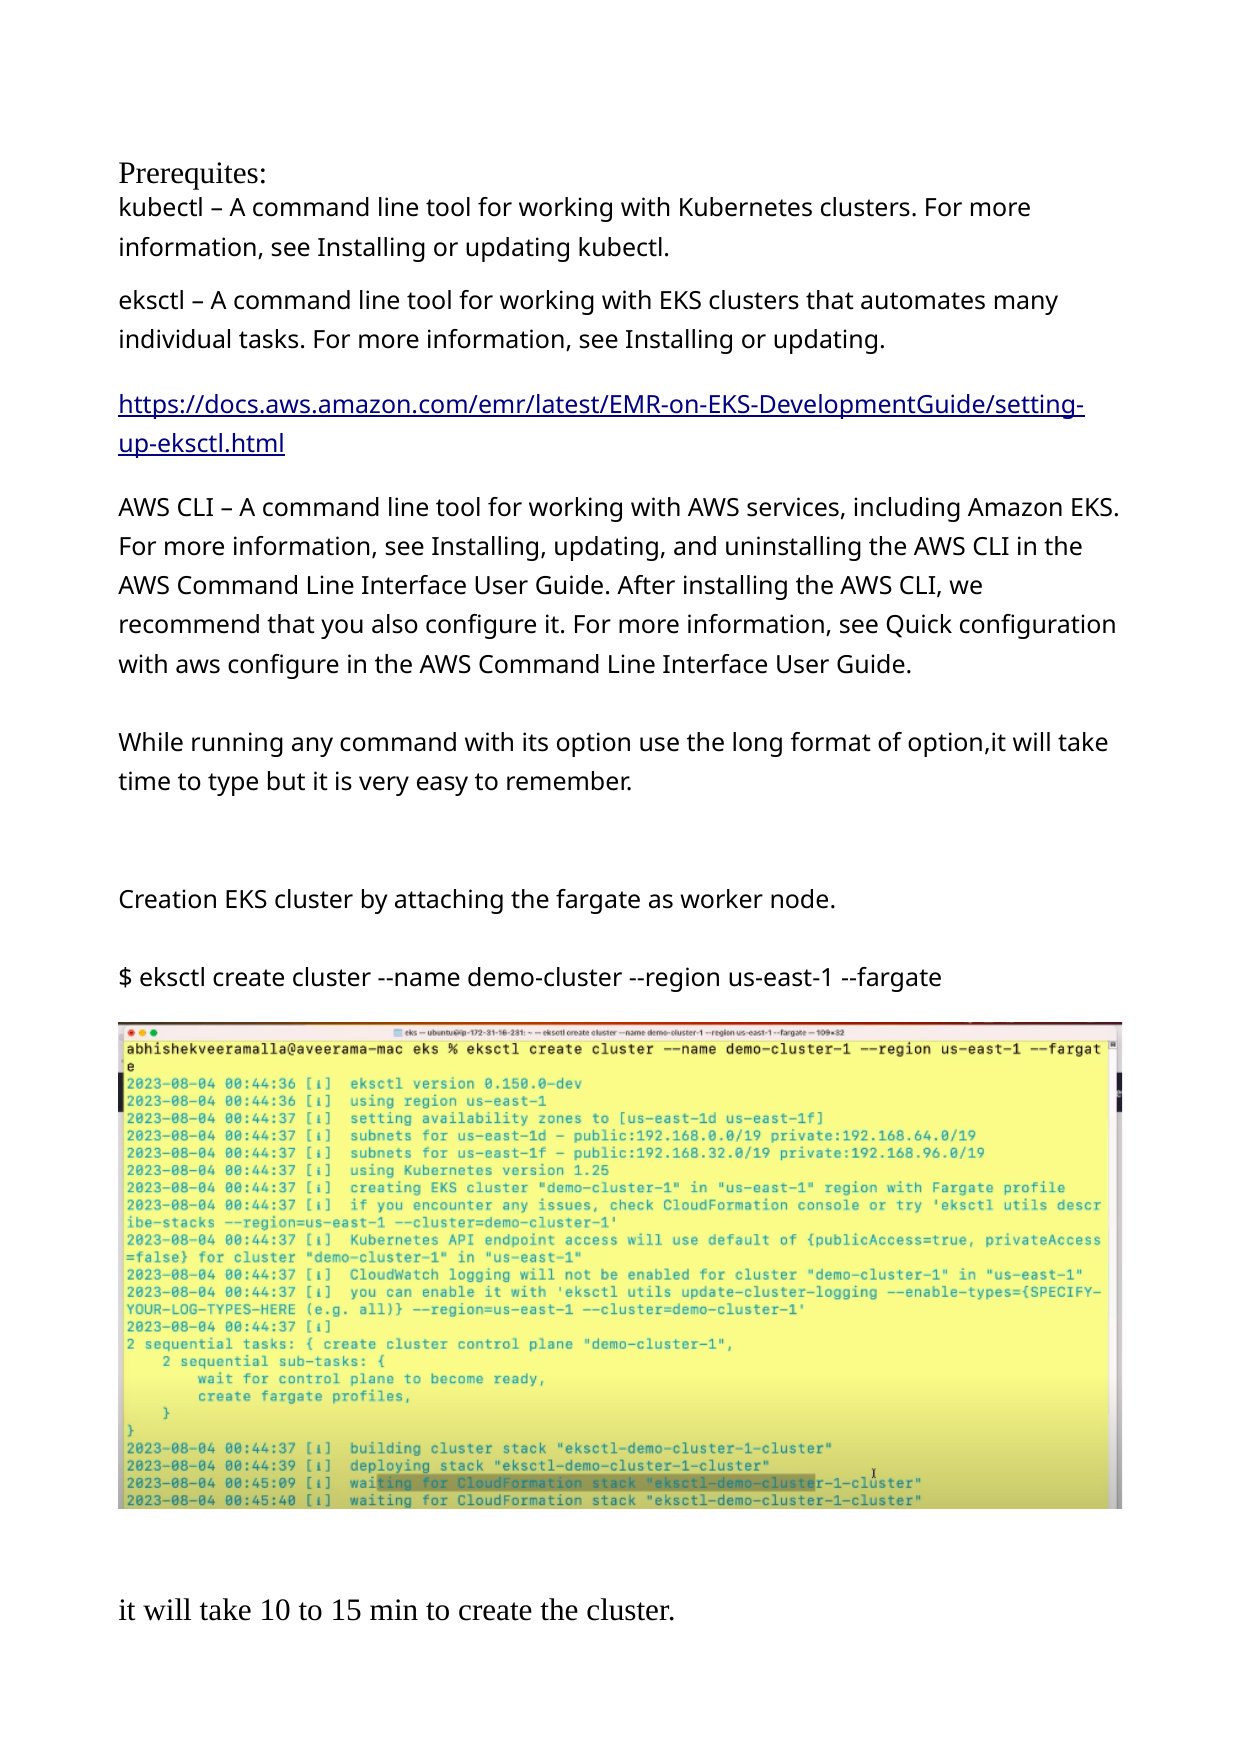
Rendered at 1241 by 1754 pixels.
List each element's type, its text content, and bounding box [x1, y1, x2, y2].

text $ eksctl create cluster --name demo-cluster --region us-east-1 --fargate [118, 959, 1122, 994]
text Prerequites: [118, 154, 1122, 190]
picture [118, 1022, 1123, 1509]
text kubectl – A command line tool for working with Kubernetes clusters. For more information, see Installing or updating kubectl. [118, 190, 1122, 263]
text Creation EKS cluster by attaching the fargate as worker node. [118, 881, 1122, 915]
text it will take 10 to 15 min to create the cluster. [118, 1591, 1122, 1627]
text eksctl – A command line tool for working with EKS clusters that automates many individual tasks. For more information, see Installing or updating. [118, 283, 1122, 356]
text AWS CLI – A command line tool for working with AWS services, including Amazon EKS. For more information, see Installing, updating, and uninstalling the AWS CLI in the AWS Command Line Interface User Guide. After installing the AWS CLI, we recommend that you also configure it. For more information, see Quick configuration with aws configure in the AWS Command Line Interface User Guide. [118, 489, 1122, 680]
text https://docs.aws.amazon.com/emr/latest/EMR-on-EKS-DevelopmentGuide/setting-up-eksctl.html [118, 386, 1122, 459]
text While running any command with its option use the long format of option,it will take time to type but it is very easy to remember. [118, 724, 1122, 798]
